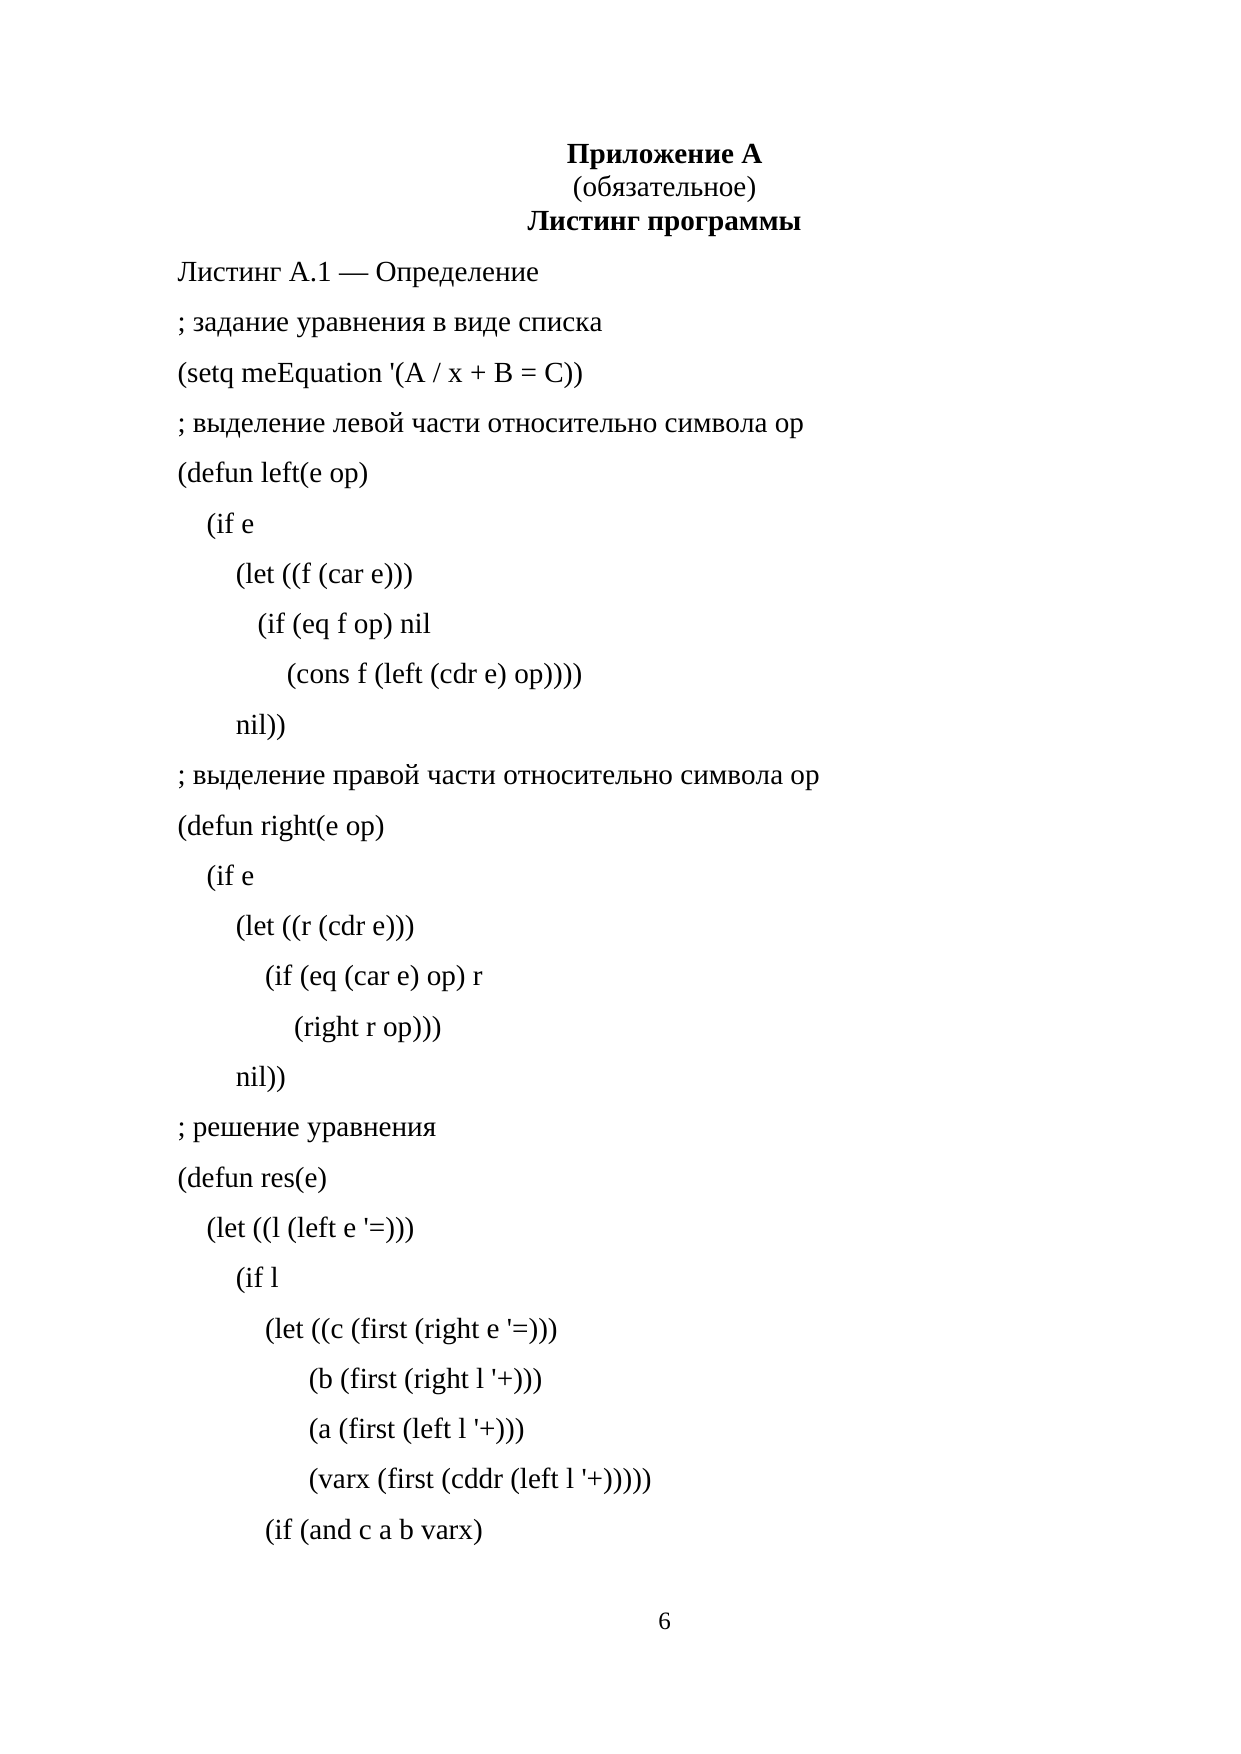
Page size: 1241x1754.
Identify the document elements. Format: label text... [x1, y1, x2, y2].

text (b (first (right l '+))) [177, 1361, 1152, 1394]
text (if e [177, 506, 1152, 539]
text (varx (first (cddr (left l '+))))) [177, 1462, 1152, 1495]
text ; решение уравнения [177, 1109, 1152, 1143]
text (defun right(e op) [177, 808, 1152, 841]
text (let ((r (cdr e))) [177, 908, 1152, 942]
text nil)) [177, 1059, 1152, 1093]
text nil)) [177, 707, 1152, 741]
subtitle Приложение А (обязательное) Листинг программы [177, 136, 1152, 236]
text (if (and c a b varx) [177, 1512, 1152, 1546]
text (a (first (left l '+))) [177, 1411, 1152, 1445]
text (if e [177, 858, 1152, 891]
text ; задание уравнения в виде списка [177, 304, 1152, 338]
text (cons f (left (cdr e) op)))) [177, 657, 1152, 690]
text (let ((f (car e))) [177, 556, 1152, 589]
text (defun res(e) [177, 1160, 1152, 1193]
text (let ((l (left e '=))) [177, 1210, 1152, 1244]
text Листинг А.1 — Определение [177, 254, 1152, 288]
text (defun left(e op) [177, 455, 1152, 489]
text (right r op))) [177, 1009, 1152, 1042]
text (if (eq (car e) op) r [177, 958, 1152, 992]
text ; выделение левой части относительно символа op [177, 405, 1152, 439]
text (if (eq f op) nil [177, 606, 1152, 640]
text ; выделение правой части относительно символа op [177, 757, 1152, 791]
text (let ((c (first (right e '=))) [177, 1311, 1152, 1344]
text (setq meEquation '(A / x + B = C)) [177, 355, 1152, 388]
text (if l [177, 1260, 1152, 1294]
